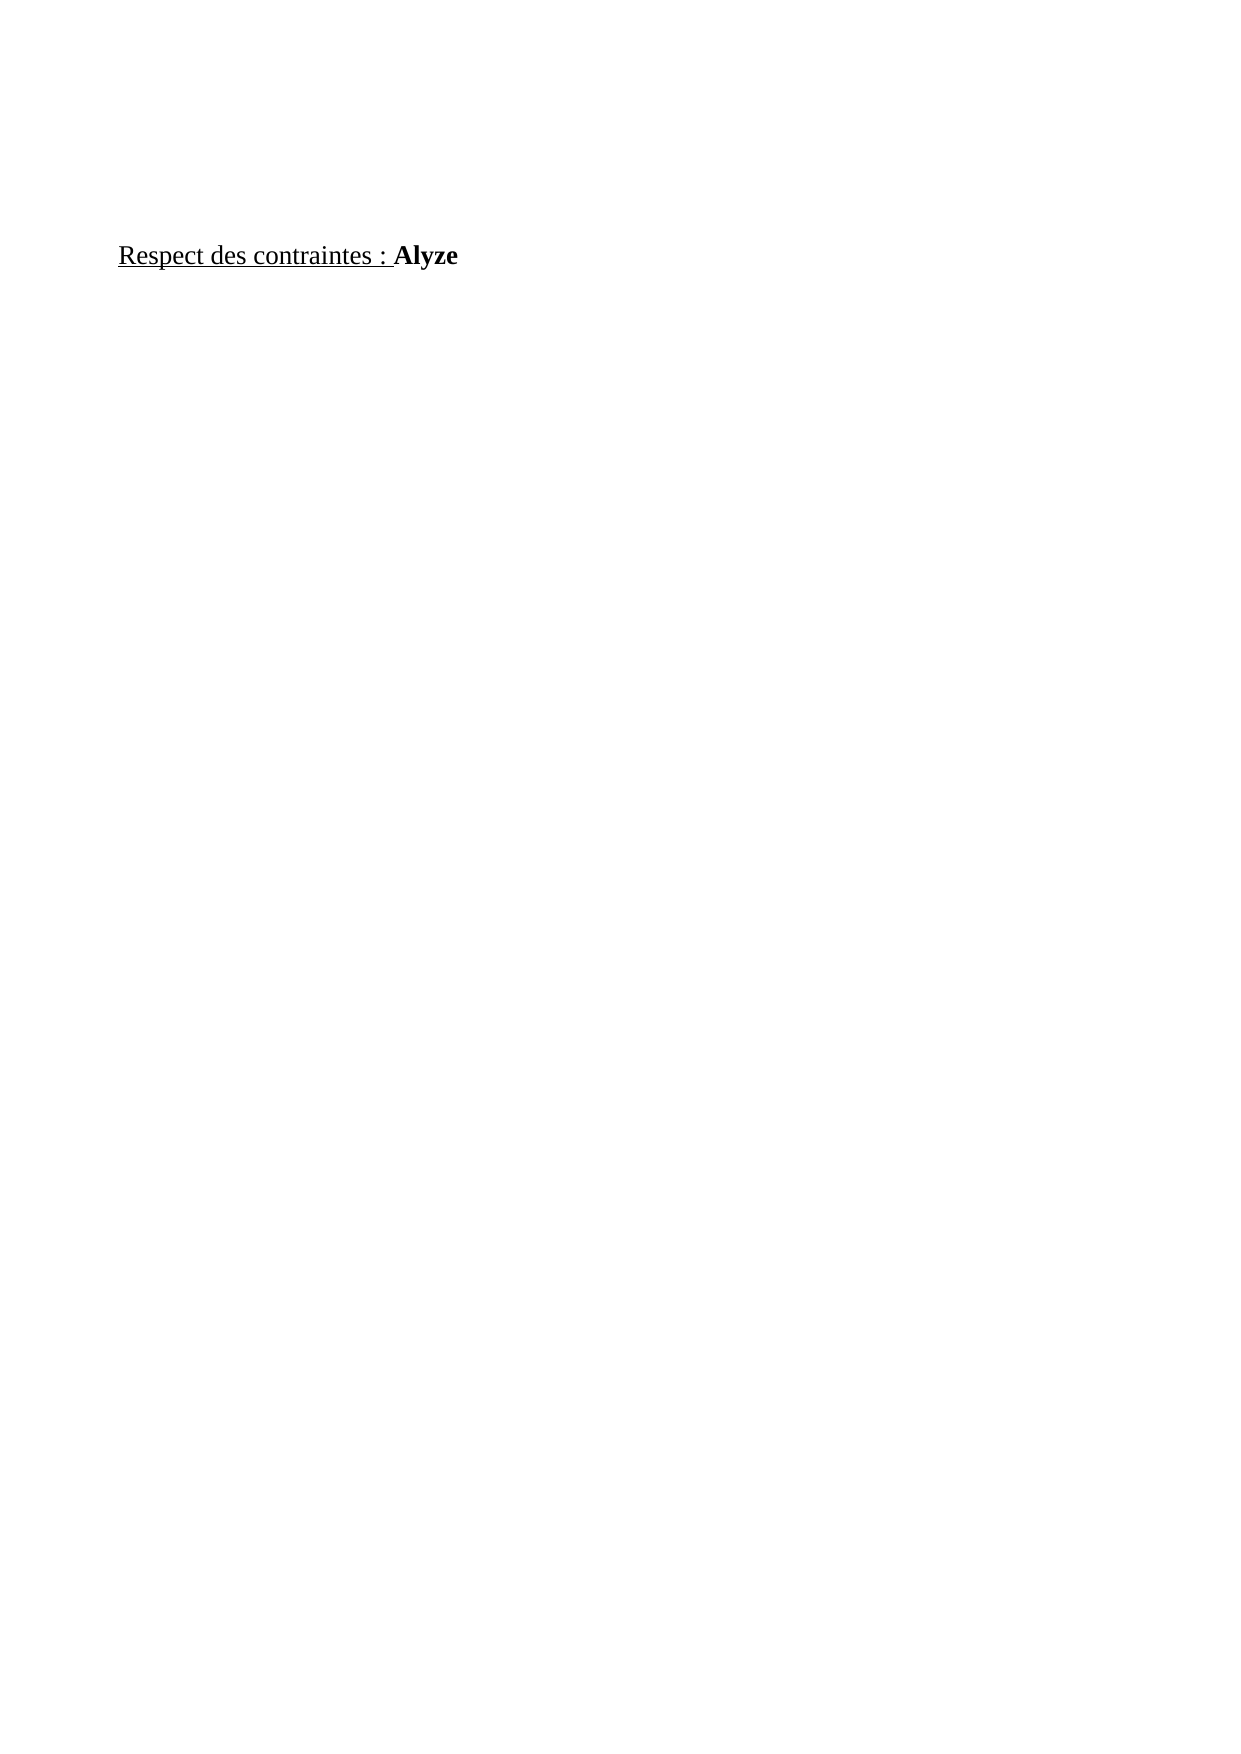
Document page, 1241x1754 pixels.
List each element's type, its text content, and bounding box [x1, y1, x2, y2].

text Respect des contraintes : Alyze [118, 239, 1181, 270]
